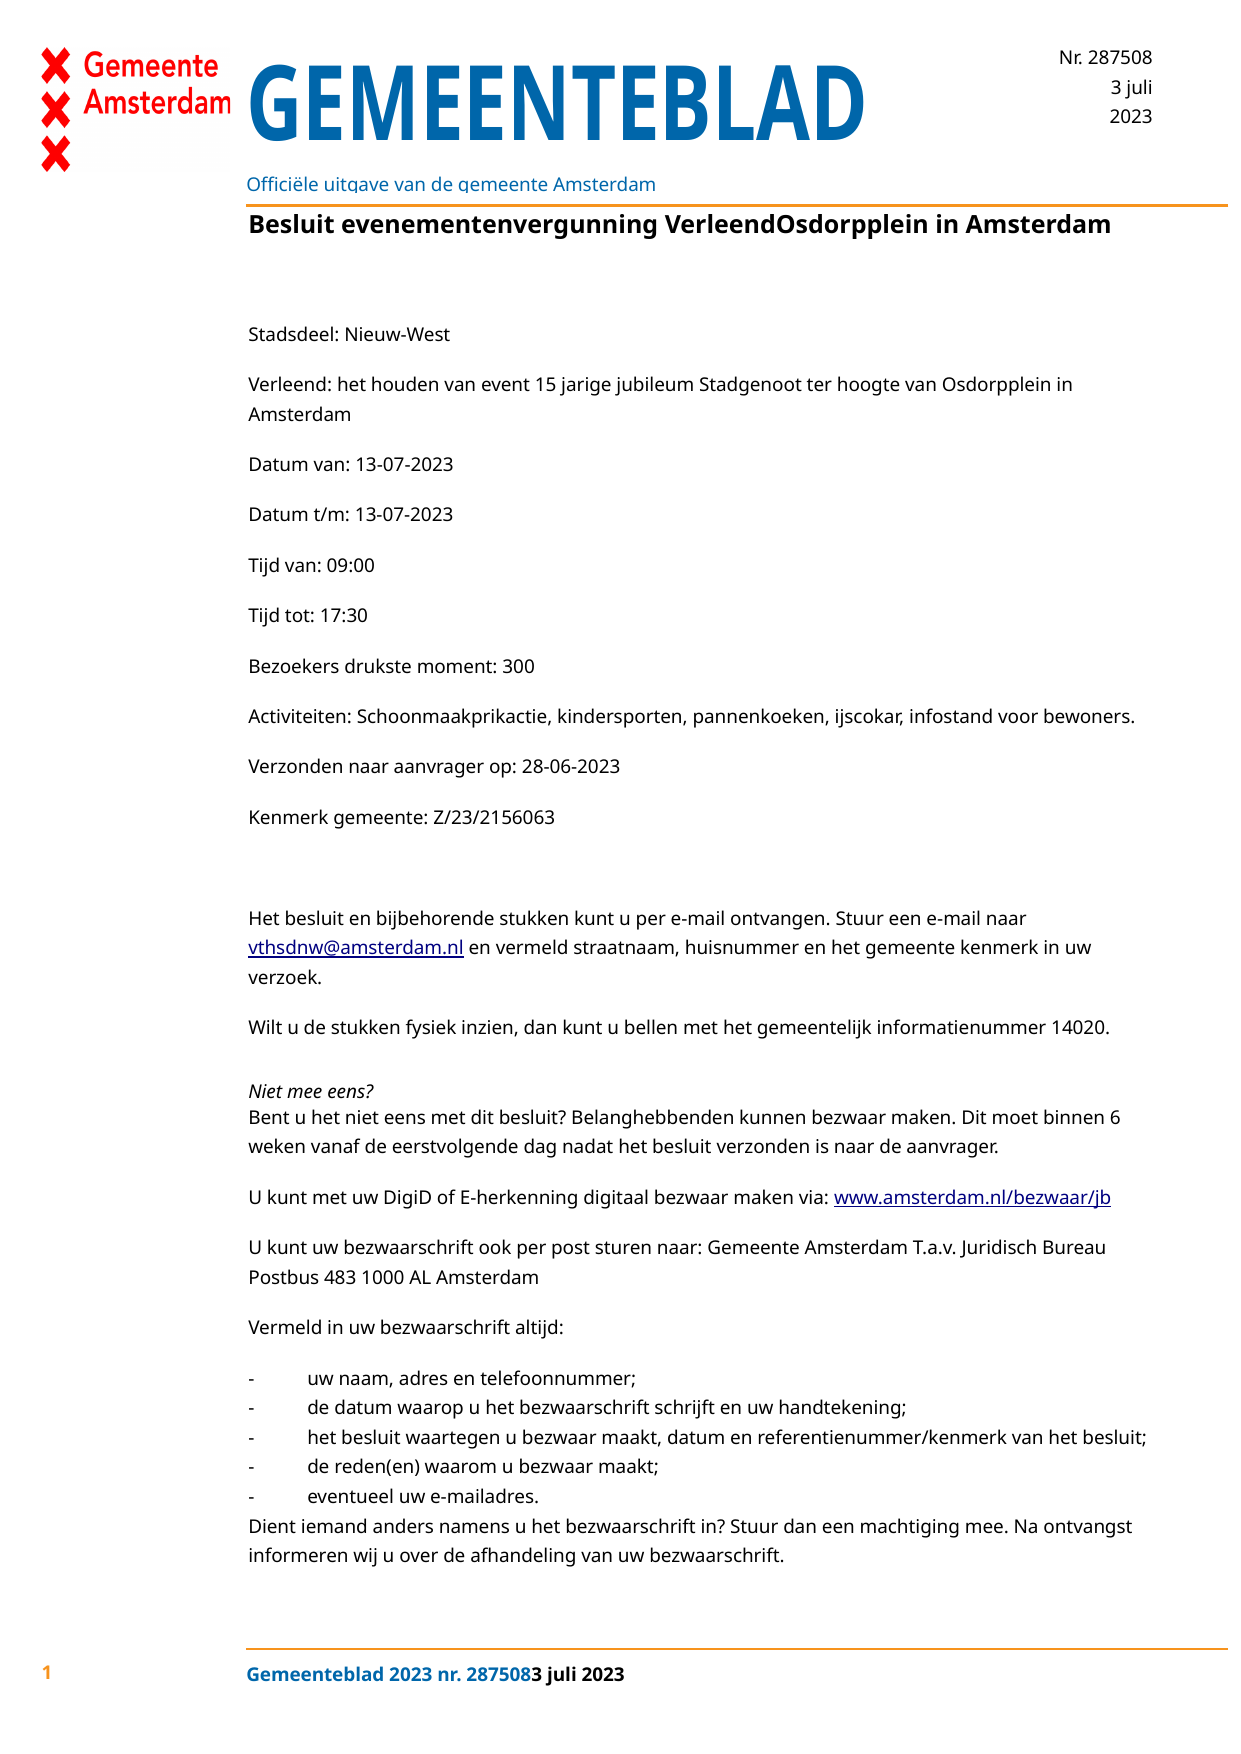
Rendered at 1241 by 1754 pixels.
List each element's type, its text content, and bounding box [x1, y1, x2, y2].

text Niet mee eens? [248, 1078, 1152, 1104]
list het besluit waartegen u bezwaar maakt, datum en referentienummer/kenmerk van het besluit; [248, 1424, 1152, 1450]
text Activiteiten: Schoonmaakprikactie, kindersporten, pannenkoeken, ijscokar, infostand voor bewoners. [248, 703, 1152, 729]
text Bezoekers drukste moment: 300 [248, 653, 1152, 678]
list de datum waarop u het bezwaarschrift schrijft en uw handtekening; [248, 1394, 1152, 1420]
text Verzonden naar aanvrager op: 28-06-2023 [248, 754, 1152, 779]
text Verleend: het houden van event 15 jarige jubileum Stadgenoot ter hoogte van Osdorpplein in Amsterdam [248, 371, 1152, 426]
text Kenmerk gemeente: Z/23/2156063 [248, 804, 1152, 830]
text U kunt met uw DigiD of E-herkenning digitaal bezwaar maken via: www.amsterdam.nl/bezwaar/jb [248, 1184, 1152, 1210]
text Tijd tot: 17:30 [248, 602, 1152, 628]
text U kunt uw bezwaarschrift ook per post sturen naar: Gemeente Amsterdam T.a.v. Juridisch Bureau Postbus 483 1000 AL Amsterdam [248, 1234, 1152, 1290]
text Datum t/m: 13-07-2023 [248, 502, 1152, 527]
text Wilt u de stukken fysiek inzien, dan kunt u bellen met het gemeentelijk informatienummer 14020. [248, 1014, 1152, 1040]
text Dient iemand anders namens u het bezwaarschrift in? Stuur dan een machtiging mee. Na ontvangst informeren wij u over de afhandeling van uw bezwaarschrift. [248, 1513, 1152, 1568]
list de reden(en) waarom u bezwaar maakt; [248, 1454, 1152, 1479]
text Stadsdeel: Nieuw-West [248, 321, 1152, 346]
text Tijd van: 09:00 [248, 552, 1152, 578]
text Bent u het niet eens met dit besluit? Belanghebbenden kunnen bezwaar maken. Dit moet binnen 6 weken vanaf de eerstvolgende dag nadat het besluit verzonden is naar de aanvrager. [248, 1104, 1152, 1159]
text Het besluit en bijbehorende stukken kunt u per e-mail ontvangen. Stuur een e-mail naar vthsdnw@amsterdam.nl en vermeld straatnaam, huisnummer en het gemeente kenmerk in uw verzoek. [248, 905, 1152, 990]
list uw naam, adres en telefoonnummer; [248, 1365, 1152, 1391]
list eventueel uw e-mailadres. [248, 1483, 1152, 1509]
text Besluit evenementenvergunning VerleendOsdorpplein in Amsterdam [248, 207, 1152, 241]
text Vermeld in uw bezwaarschrift altijd: [248, 1314, 1152, 1340]
text Datum van: 13-07-2023 [248, 451, 1152, 477]
picture [41, 47, 231, 172]
